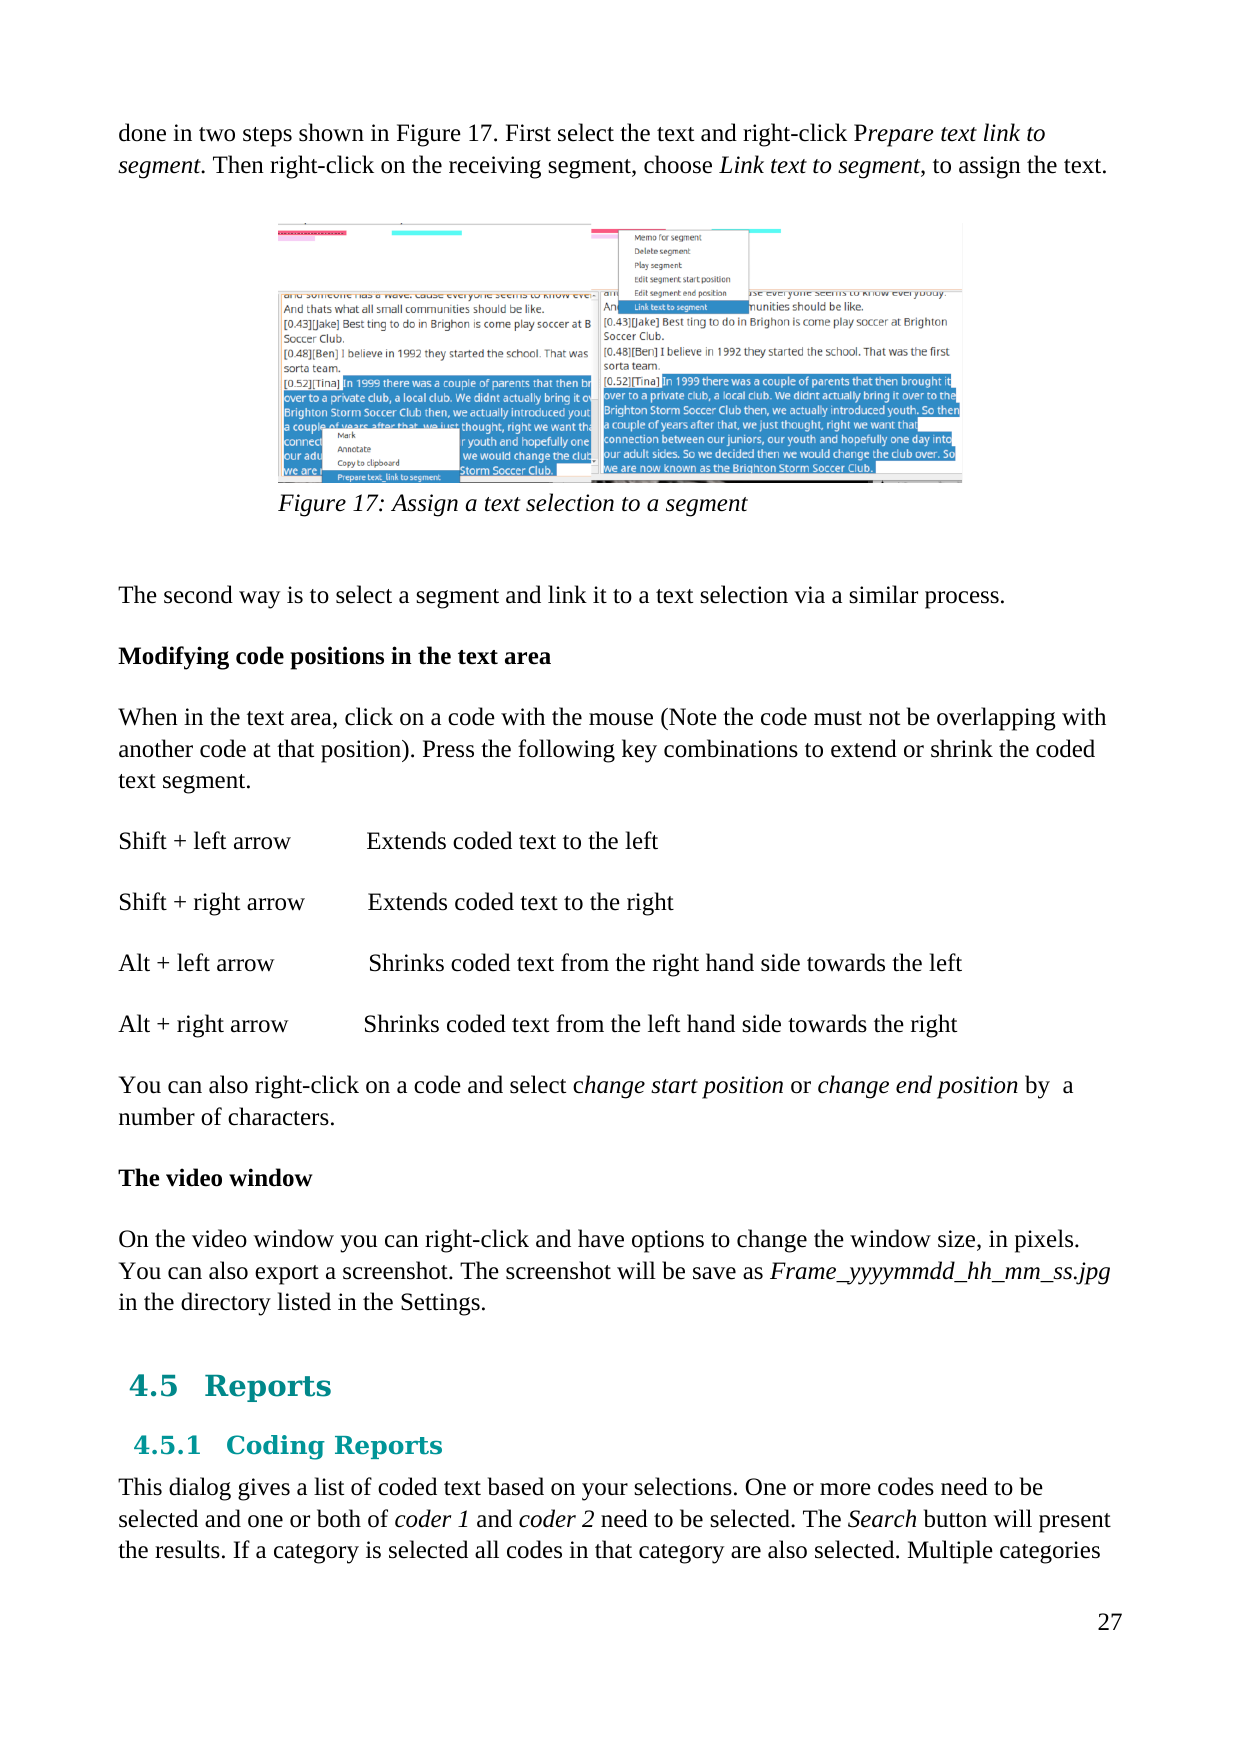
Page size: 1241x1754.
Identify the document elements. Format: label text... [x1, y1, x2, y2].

text Shift + right arrow Extends coded text to the right [118, 887, 1122, 916]
text You can also right-click on a code and select change start position or change end position by a number of characters. [118, 1071, 1122, 1131]
text Figure 17: Assign a text selection to a segment [278, 483, 962, 516]
text Alt + left arrow Shrinks coded text from the right hand side towards the left [118, 948, 1122, 977]
text The second way is to select a segment and link it to a text selection via a similar process. [118, 580, 1122, 609]
picture [278, 223, 963, 483]
text When in the text area, click on a code with the mouse (Note the code must not be overlapping with another code at that position). Press the following key combinations to extend or shrink the coded text segment. [118, 702, 1122, 794]
text Shift + left arrow Extends coded text to the left [118, 826, 1122, 855]
text Alt + right arrow Shrinks coded text from the left hand side towards the right [118, 1009, 1122, 1038]
text Modifying code positions in the text area [118, 641, 1122, 670]
text On the video window you can right-click and have options to change the window size, in pixels. You can also export a screenshot. The screenshot will be save as Frame_yyyymmdd_hh_mm_ss.jpg in the directory listed in the Settings. [118, 1224, 1122, 1316]
subtitle Coding Reports [124, 1431, 1122, 1460]
text done in two steps shown in Figure 17. First select the text and right-click Prepare text link to segment. Then right-click on the receiving segment, choose Link text to segment, to assign the text. [118, 118, 1122, 178]
subtitle Reports [118, 1369, 1122, 1403]
text This dialog gives a list of coded text based on your selections. One or more codes need to be selected and one or both of coder 1 and coder 2 need to be selected. The Search button will present the results. If a category is selected all codes in that category are also selected. Multiple categories [118, 1472, 1122, 1564]
text The video window [118, 1163, 1122, 1192]
